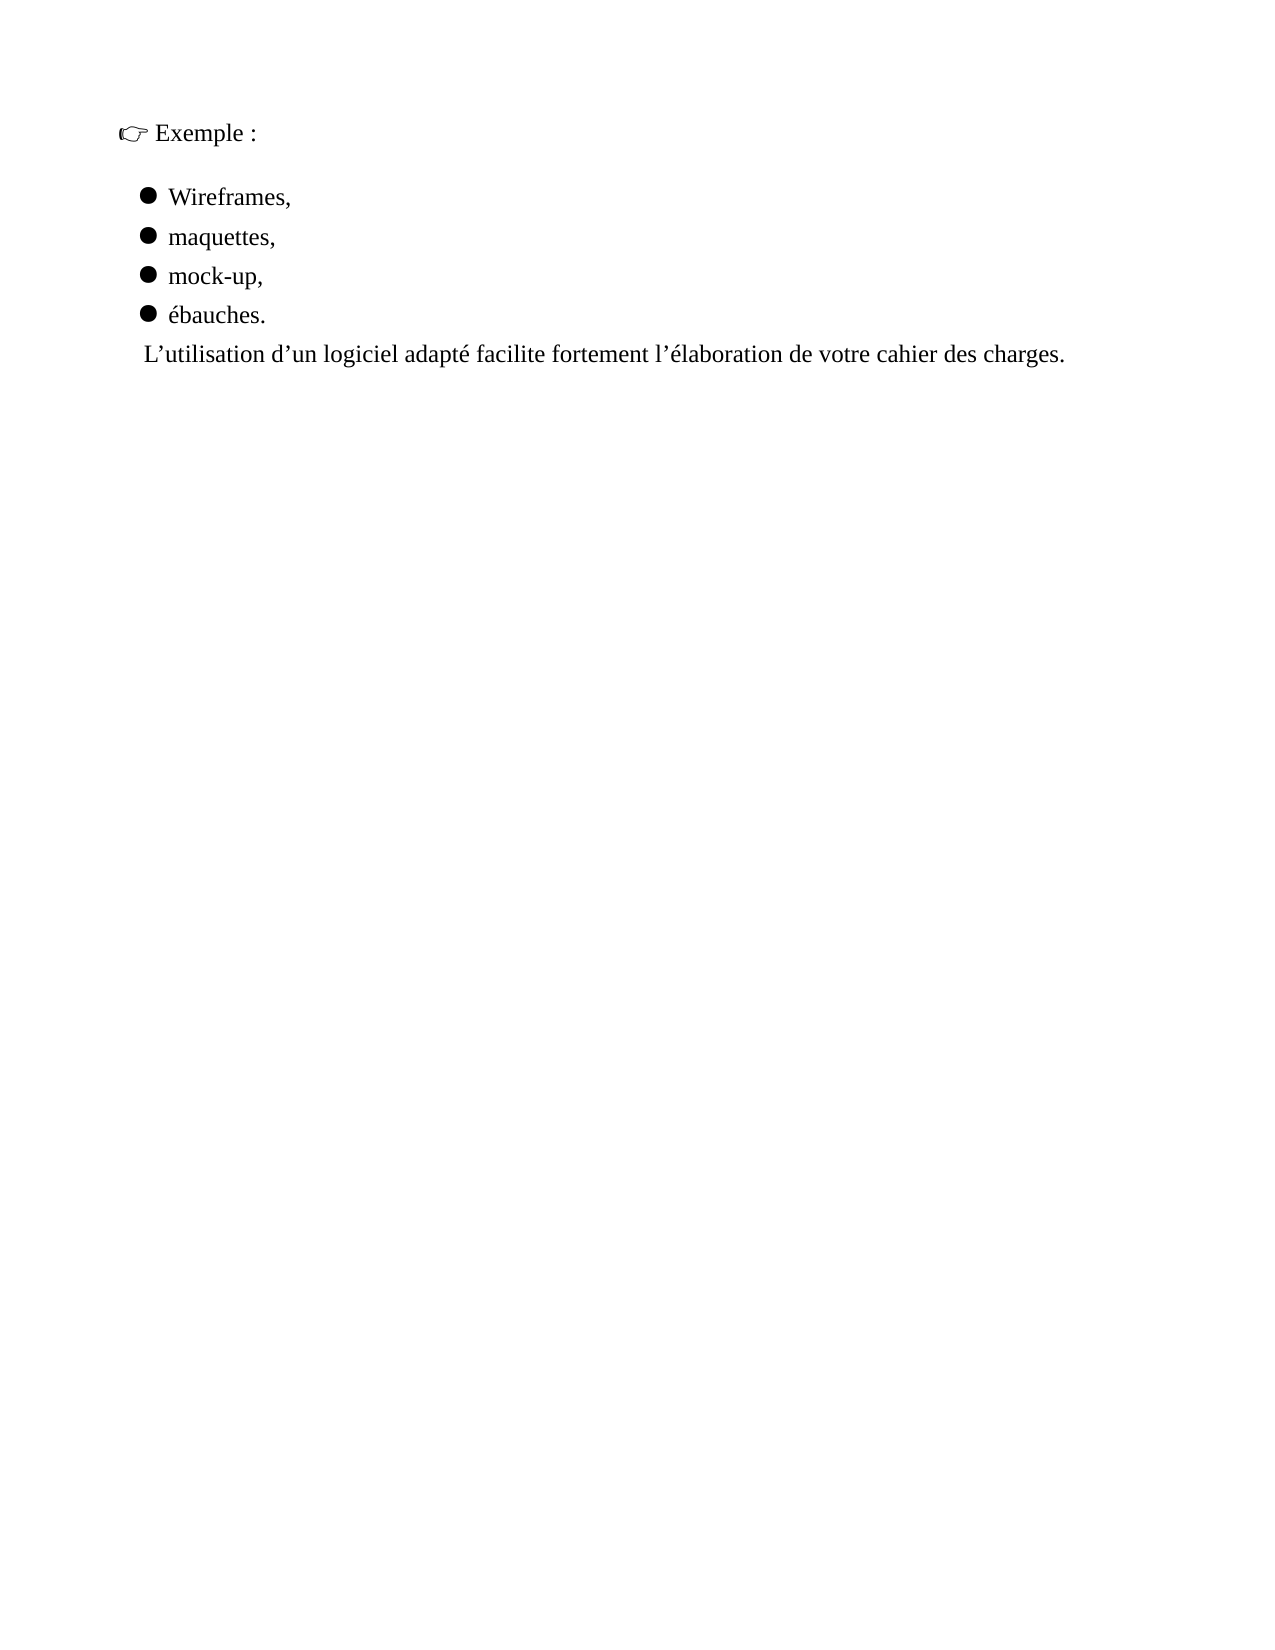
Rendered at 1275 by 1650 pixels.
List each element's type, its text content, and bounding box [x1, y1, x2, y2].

list maquettes, [139, 222, 1157, 250]
list Wireframes, [139, 182, 1157, 211]
list ébauches. [139, 300, 1157, 329]
text 💡 L’utilisation d’un logiciel adapté facilite fortement l’élaboration de votre cahier des charges. [118, 339, 1157, 368]
text 👉 Exemple : [118, 118, 1157, 147]
list mock-up, [139, 261, 1157, 290]
